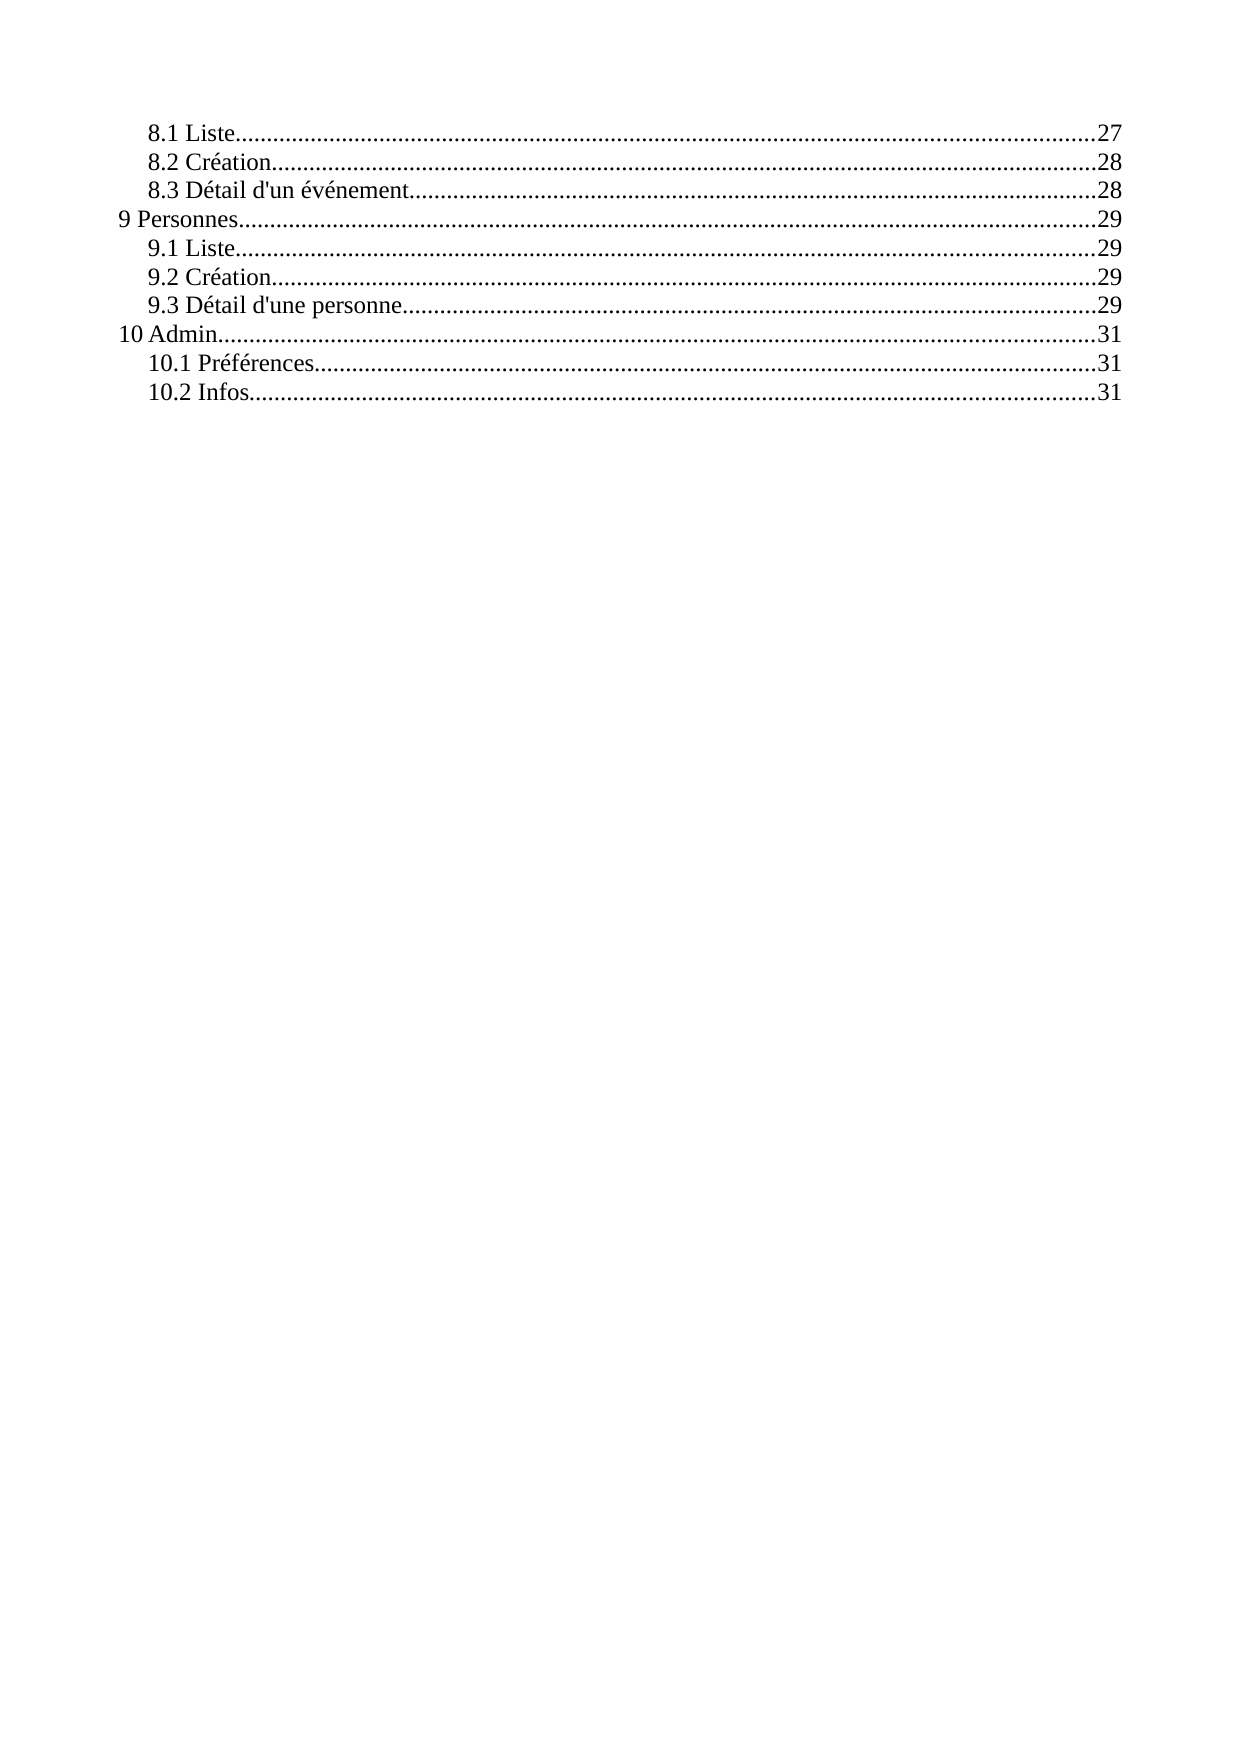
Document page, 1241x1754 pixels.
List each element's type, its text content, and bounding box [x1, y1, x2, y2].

text 9.1 Liste 29 [148, 233, 1122, 262]
text 9.2 Création 29 [148, 262, 1122, 291]
text 10.1 Préférences 31 [148, 348, 1122, 377]
text 10.2 Infos 31 [148, 377, 1122, 406]
text 8.1 Liste 27 [148, 118, 1122, 147]
text 9.3 Détail d'une personne 29 [148, 291, 1122, 319]
text 8.3 Détail d'un événement 28 [148, 176, 1122, 204]
text 9 Personnes 29 [118, 204, 1122, 233]
text 8.2 Création 28 [148, 147, 1122, 176]
text 10 Admin 31 [118, 319, 1122, 348]
